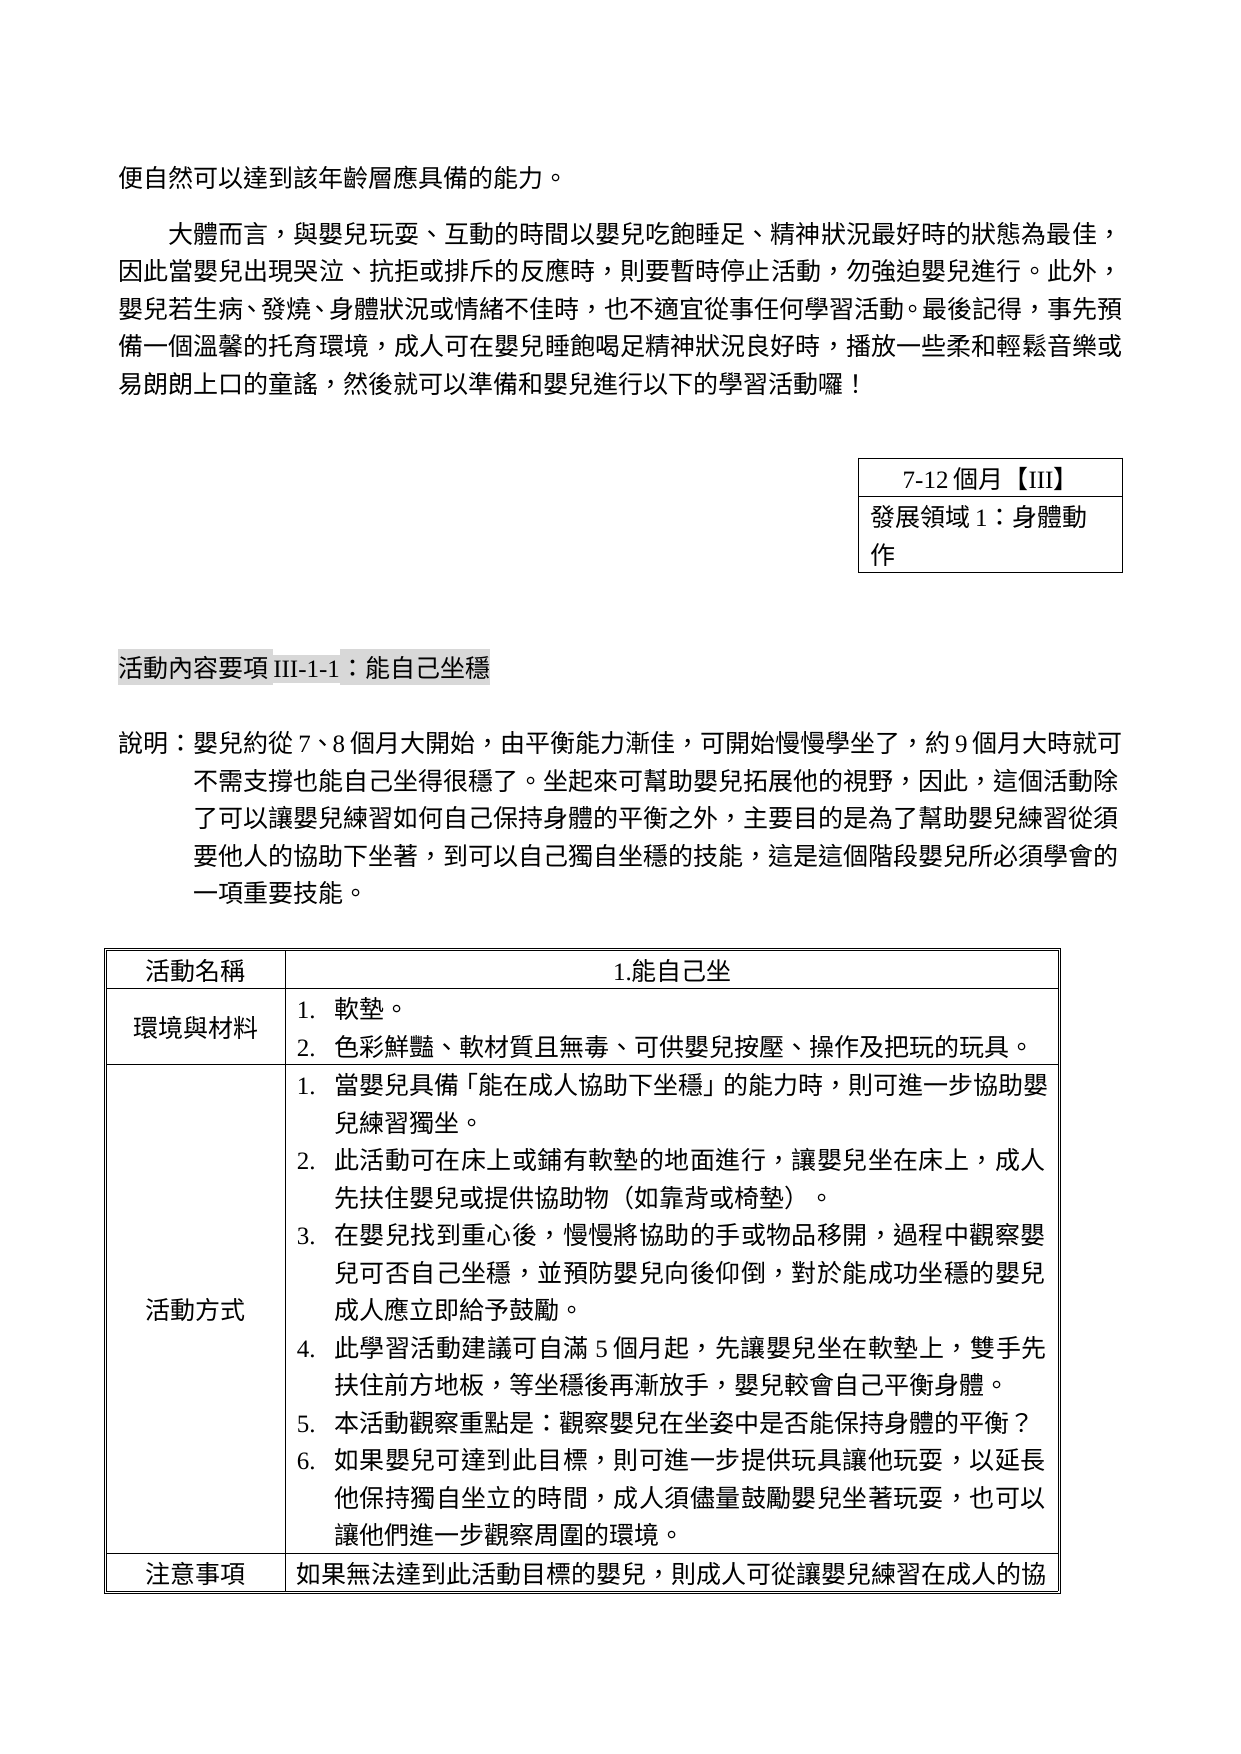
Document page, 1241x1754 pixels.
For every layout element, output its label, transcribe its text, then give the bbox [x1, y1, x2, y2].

table_cell 當嬰兒具備「能在成人協助下坐穩」的能力時，則可進一步協助嬰兒練習獨坐。 此活動可在床上或鋪有軟墊的地面進行，讓嬰兒坐在床上，成人先扶住嬰兒或提供協助物（如靠背或椅墊）。 在嬰兒找到重心後，慢慢將協助的手或物品移開，過程中觀察嬰兒可否自己坐穩，並預防嬰兒向後仰倒，對於能成功坐穩的嬰兒成人應立即給予鼓勵。 此學習活動建議可自滿5個月起，先讓嬰兒坐在軟墊上，雙手先扶住前方地板，等坐穩後再漸放手，嬰兒較會自己平衡身體。 本活動觀察重點是：觀察嬰兒在坐姿中是否能保持身體的平衡？ 如果嬰兒可達到此目標，則可進一步提供玩具讓他玩耍，以延長他保持獨自坐立的時間，成人須儘量鼓勵嬰兒坐著玩耍，也可以讓他們進一步觀察周圍的環境。 [286, 1065, 1058, 1552]
table_cell 軟墊。 色彩鮮豔、軟材質且無毒、可供嬰兒按壓、操作及把玩的玩具。 [286, 989, 1058, 1064]
table_header 活動名稱 [107, 951, 285, 988]
table_cell 如果無法達到此活動目標的嬰兒，則成人可從讓嬰兒練習在成人的協 [286, 1554, 1058, 1591]
text 說明：嬰兒約從7、8個月大開始，由平衡能力漸佳，可開始慢慢學坐了，約9個月大時就可不需支撐也能自己坐得很穩了。坐起來可幫助嬰兒拓展他的視野，因此，這個活動除了可以讓嬰兒練習如何自己保持身體的平衡之外，主要目的是為了幫助嬰兒練習從須要他人的協助下坐著，到可以自己獨自坐穩的技能，這是這個階段嬰兒所必須學會的一項重要技能。 [118, 723, 1122, 911]
text 活動內容要項III-1-1：能自己坐穩 [118, 648, 1122, 686]
text 便自然可以達到該年齡層應具備的能力。 [118, 157, 1122, 195]
table_header 1.能自己坐 [286, 951, 1058, 988]
table_cell 環境與材料 [107, 989, 285, 1064]
table_cell 發展領域1：身體動作 [859, 497, 1122, 572]
table_cell 注意事項 [107, 1554, 285, 1591]
table_header 7-12個月【III】 [859, 459, 1122, 496]
text 大體而言，與嬰兒玩耍、互動的時間以嬰兒吃飽睡足、精神狀況最好時的狀態為最佳，因此當嬰兒出現哭泣、抗拒或排斥的反應時，則要暫時停止活動，勿強迫嬰兒進行。此外，嬰兒若生病、發燒、身體狀況或情緒不佳時，也不適宜從事任何學習活動。最後記得，事先預備一個溫馨的托育環境，成人可在嬰兒睡飽喝足精神狀況良好時，播放一些柔和輕鬆音樂或易朗朗上口的童謠，然後就可以準備和嬰兒進行以下的學習活動囉！ [118, 214, 1122, 401]
table_cell 活動方式 [107, 1065, 285, 1552]
